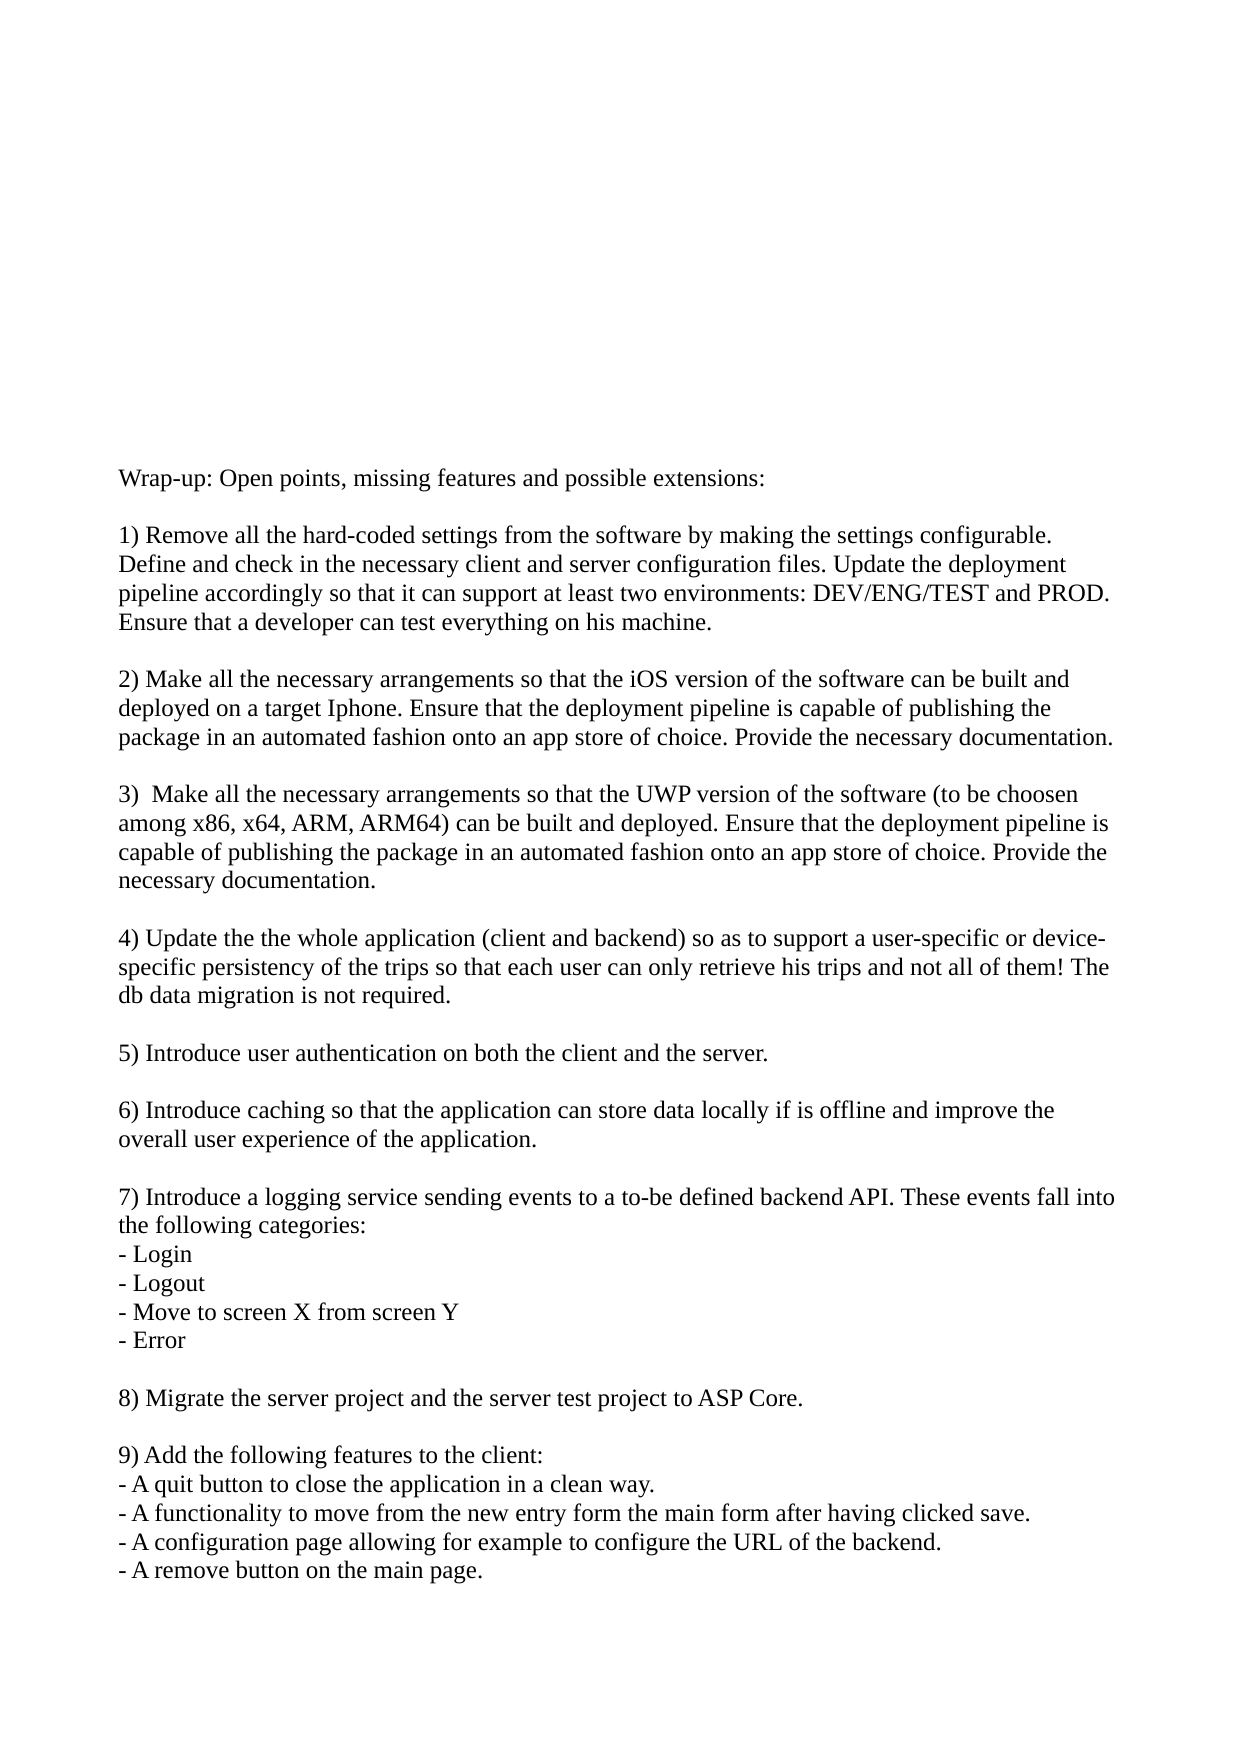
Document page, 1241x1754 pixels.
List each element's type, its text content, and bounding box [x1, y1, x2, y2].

text 7) Introduce a logging service sending events to a to-be defined backend API. These events fall into the following categories: [118, 1182, 1122, 1239]
text - Logout [118, 1268, 1122, 1297]
text 1) Remove all the hard-coded settings from the software by making the settings configurable. Define and check in the necessary client and server configuration files. Update the deployment pipeline accordingly so that it can support at least two environments: DEV/ENG/TEST and PROD. Ensure that a developer can test everything on his machine. [118, 521, 1122, 636]
text 9) Add the following features to the client: [118, 1441, 1122, 1469]
text 2) Make all the necessary arrangements so that the iOS version of the software can be built and deployed on a target Iphone. Ensure that the deployment pipeline is capable of publishing the package in an automated fashion onto an app store of choice. Provide the necessary documentation. [118, 664, 1122, 751]
text 6) Introduce caching so that the application can store data locally if is offline and improve the overall user experience of the application. [118, 1096, 1122, 1153]
text 4) Update the the whole application (client and backend) so as to support a user-specific or device-specific persistency of the trips so that each user can only retrieve his trips and not all of them! The db data migration is not required. [118, 923, 1122, 1009]
text - Login [118, 1239, 1122, 1268]
text - A functionality to move from the new entry form the main form after having clicked save. [118, 1498, 1122, 1527]
text Wrap-up: Open points, missing features and possible extensions: [118, 463, 1122, 492]
text 8) Migrate the server project and the server test project to ASP Core. [118, 1383, 1122, 1412]
text - Error [118, 1326, 1122, 1354]
text 5) Introduce user authentication on both the client and the server. [118, 1038, 1122, 1067]
text - A configuration page allowing for example to configure the URL of the backend. [118, 1527, 1122, 1556]
text 3) Make all the necessary arrangements so that the UWP version of the software (to be choosen among x86, x64, ARM, ARM64) can be built and deployed. Ensure that the deployment pipeline is capable of publishing the package in an automated fashion onto an app store of choice. Provide the necessary documentation. [118, 779, 1122, 894]
text - A remove button on the main page. [118, 1556, 1122, 1584]
text - A quit button to close the application in a clean way. [118, 1469, 1122, 1498]
text - Move to screen X from screen Y [118, 1297, 1122, 1326]
